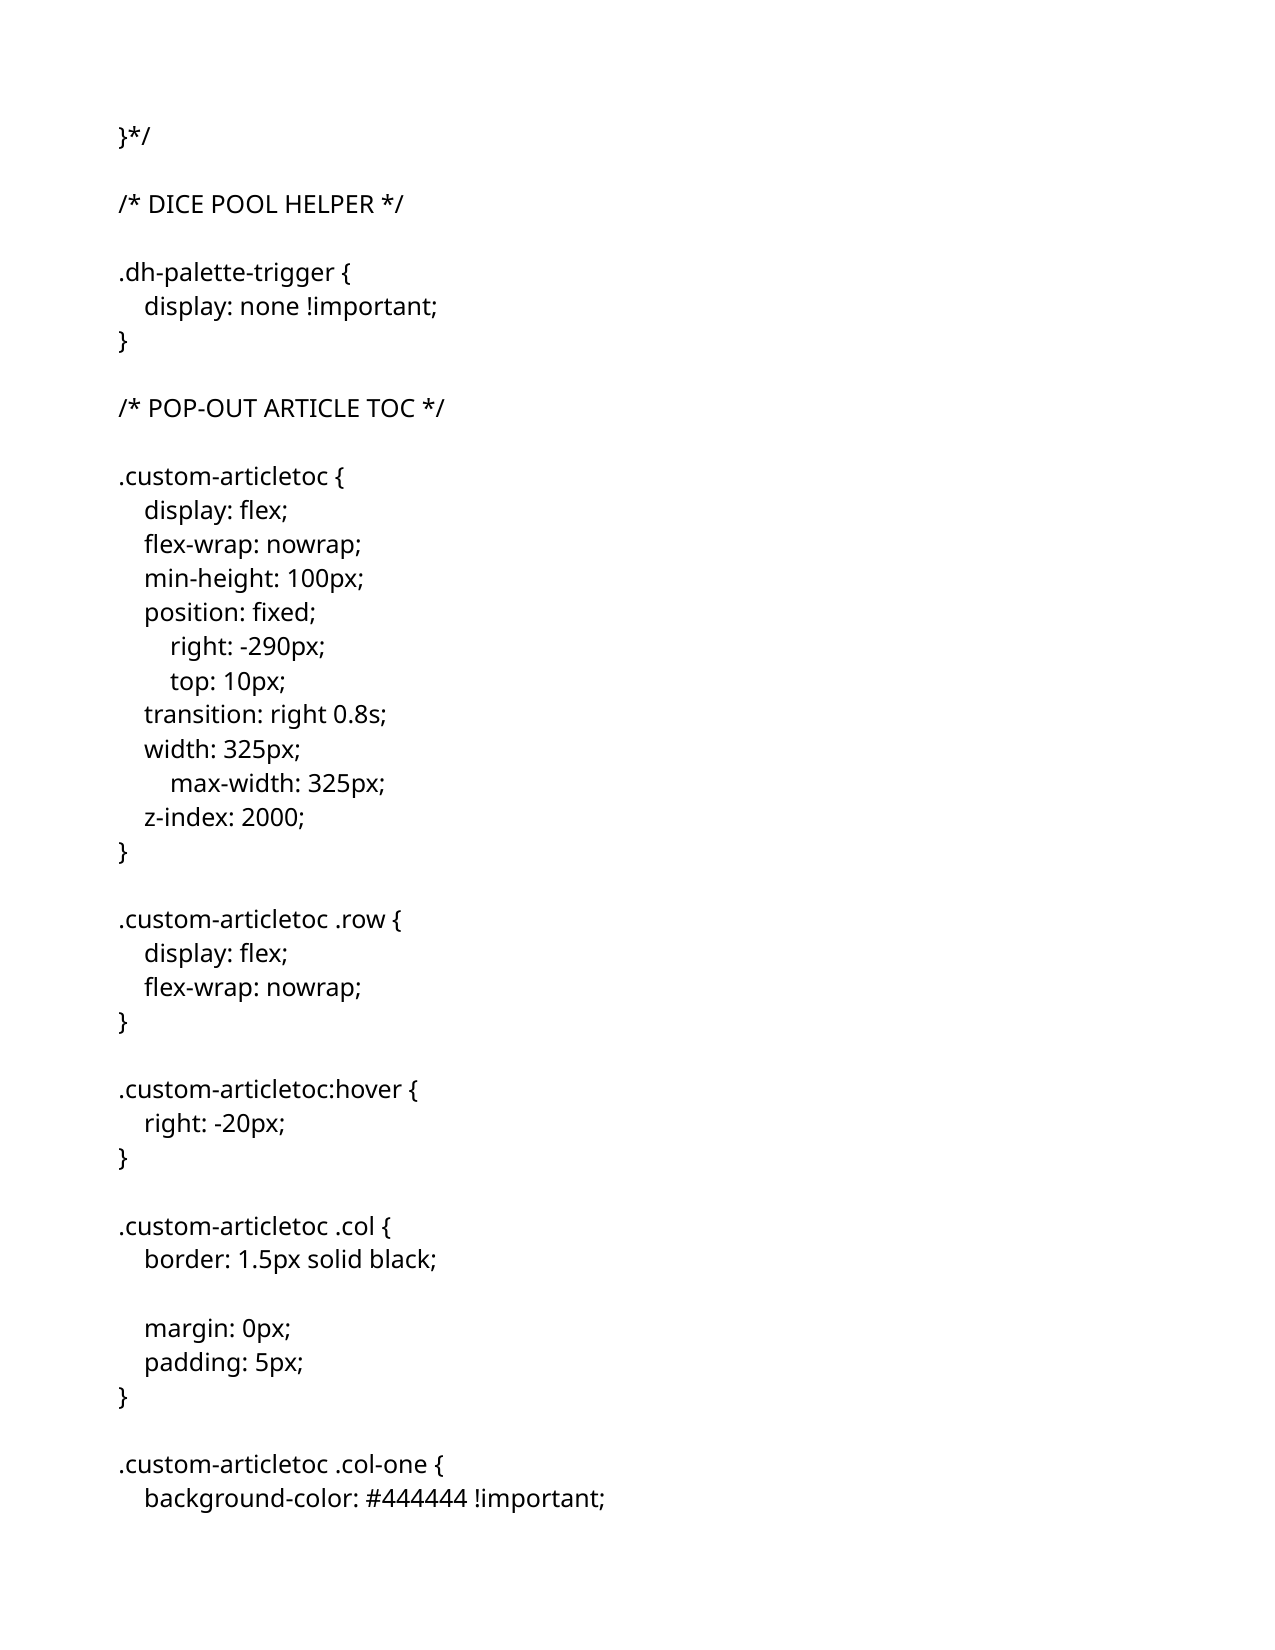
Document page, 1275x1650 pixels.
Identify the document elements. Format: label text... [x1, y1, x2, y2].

text }*/ /* DICE POOL HELPER */ .dh-palette-trigger { display: none !important; } /* POP-OUT ARTICLE TOC */ .custom-articletoc { display: flex; flex-wrap: nowrap; min-height: 100px; position: fixed; right: -290px; top: 10px; transition: right 0.8s; width: 325px; max-width: 325px; z-index: 2000; } .custom-articletoc .row { display: flex; flex-wrap: nowrap; } .custom-articletoc:hover { right: -20px; } .custom-articletoc .col { border: 1.5px solid black; [118, 118, 1157, 1310]
text margin: 0px; padding: 5px; } .custom-articletoc .col-one { background-color: #444444 !important; [118, 1310, 1157, 1515]
